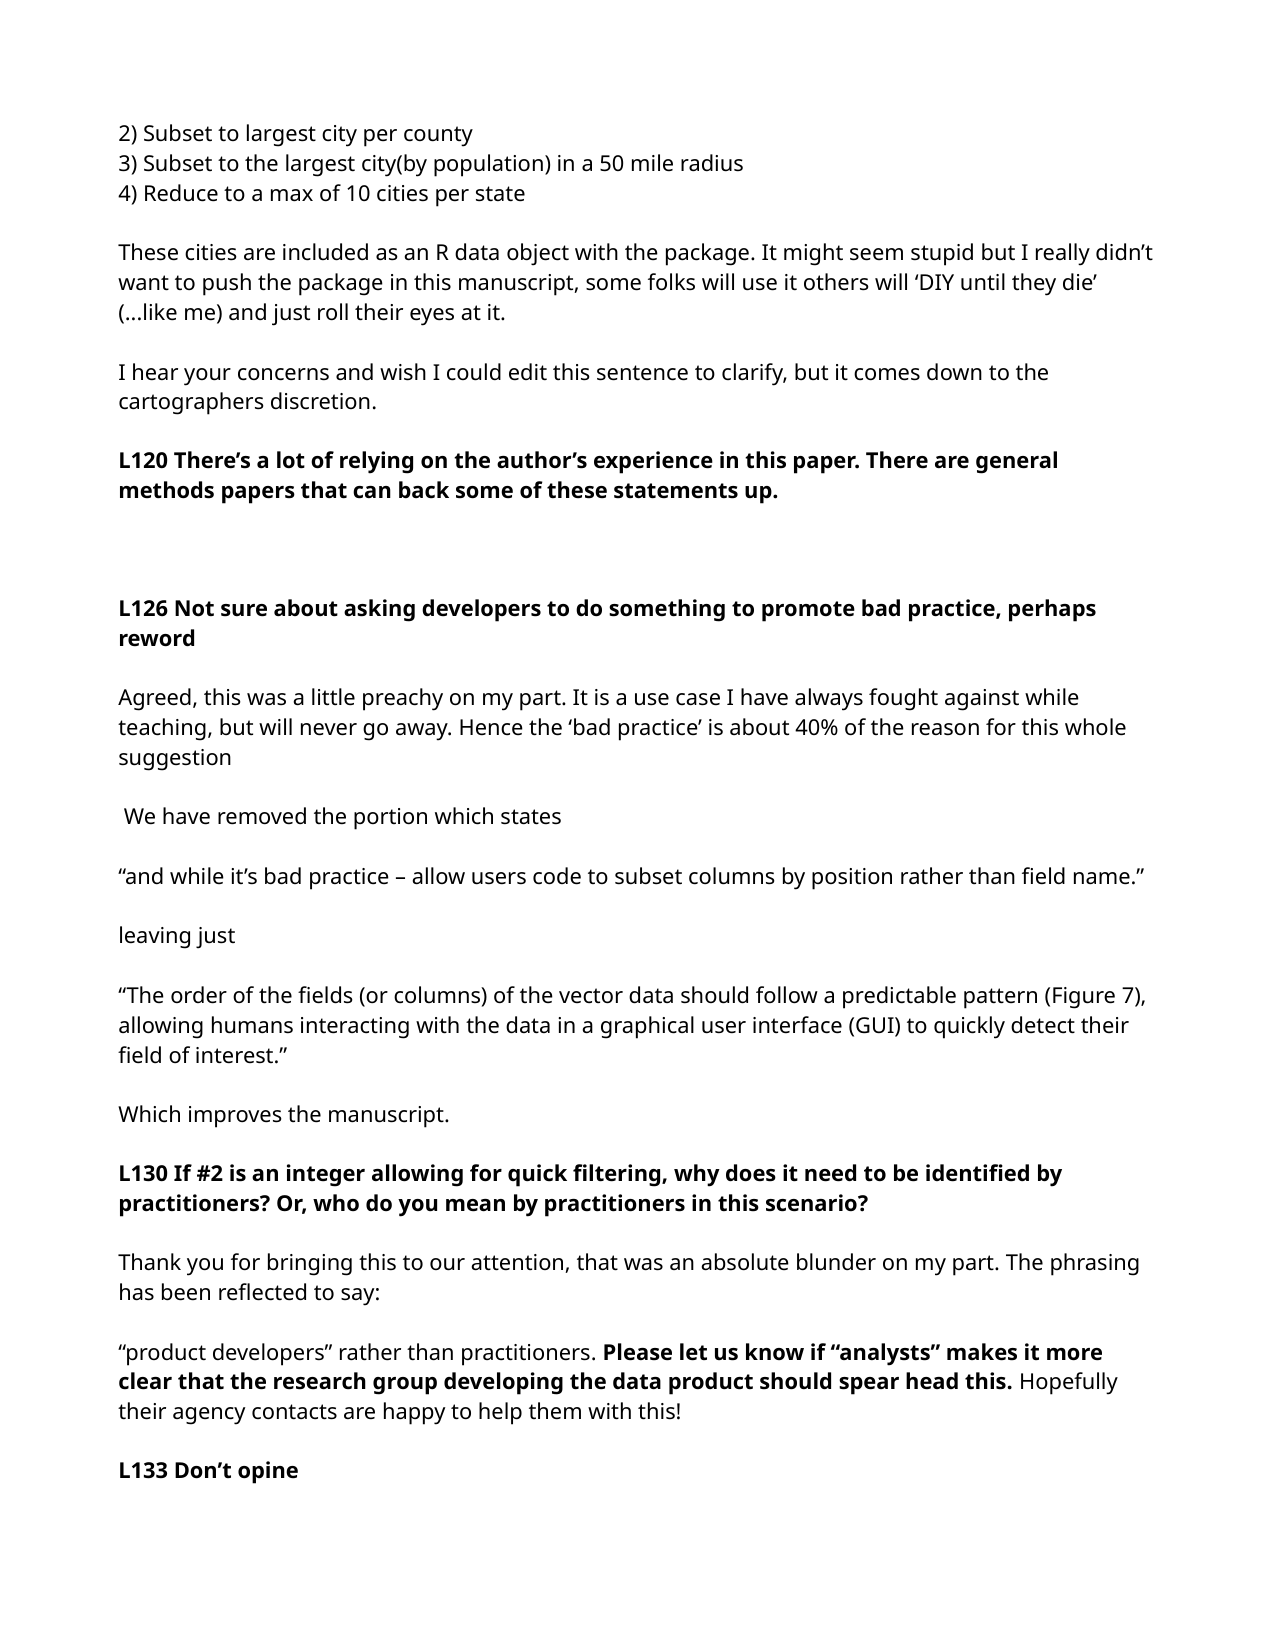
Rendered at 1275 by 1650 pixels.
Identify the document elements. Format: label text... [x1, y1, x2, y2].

text “The order of the fields (or columns) of the vector data should follow a predictable pattern (Figure 7), allowing humans interacting with the data in a graphical user interface (GUI) to quickly detect their field of interest.” [118, 980, 1157, 1069]
text L120 There’s a lot of relying on the author’s experience in this paper. There are general methods papers that can back some of these statements up. [118, 416, 1157, 504]
text L130 If #2 is an integer allowing for quick filtering, why does it need to be identified by practitioners? Or, who do you mean by practitioners in this scenario? [118, 1129, 1157, 1217]
text “product developers” rather than practitioners. Please let us know if “analysts” makes it more clear that the research group developing the data product should spear head this. Hopefully their agency contacts are happy to help them with this! [118, 1336, 1157, 1426]
text L126 Not sure about asking developers to do something to promote bad practice, perhaps reword [118, 564, 1157, 652]
text L133 Don’t opine [118, 1426, 1157, 1484]
text We have removed the portion which states [118, 801, 1157, 831]
text These cities are included as an R data object with the package. It might seem stupid but I really didn’t want to push the package in this manuscript, some folks will use it others will ‘DIY until they die’ (...like me) and just roll their eyes at it. [118, 237, 1157, 327]
text Agreed, this was a little preachy on my part. It is a use case I have always fought against while teaching, but will never go away. Hence the ‘bad practice’ is about 40% of the reason for this whole suggestion [118, 682, 1157, 771]
text Thank you for bringing this to our attention, that was an absolute blunder on my part. The phrasing has been reflected to say: [118, 1247, 1157, 1307]
text 3) Subset to the largest city(by population) in a 50 mile radius [118, 148, 1157, 178]
text 4) Reduce to a max of 10 cities per state [118, 178, 1157, 207]
text 2) Subset to largest city per county [118, 118, 1157, 148]
text leaving just [118, 920, 1157, 950]
text I hear your concerns and wish I could edit this sentence to clarify, but it comes down to the cartographers discretion. [118, 356, 1157, 416]
text Which improves the manuscript. [118, 1099, 1157, 1129]
text “and while it’s bad practice – allow users code to subset columns by position rather than field name.” [118, 861, 1157, 891]
